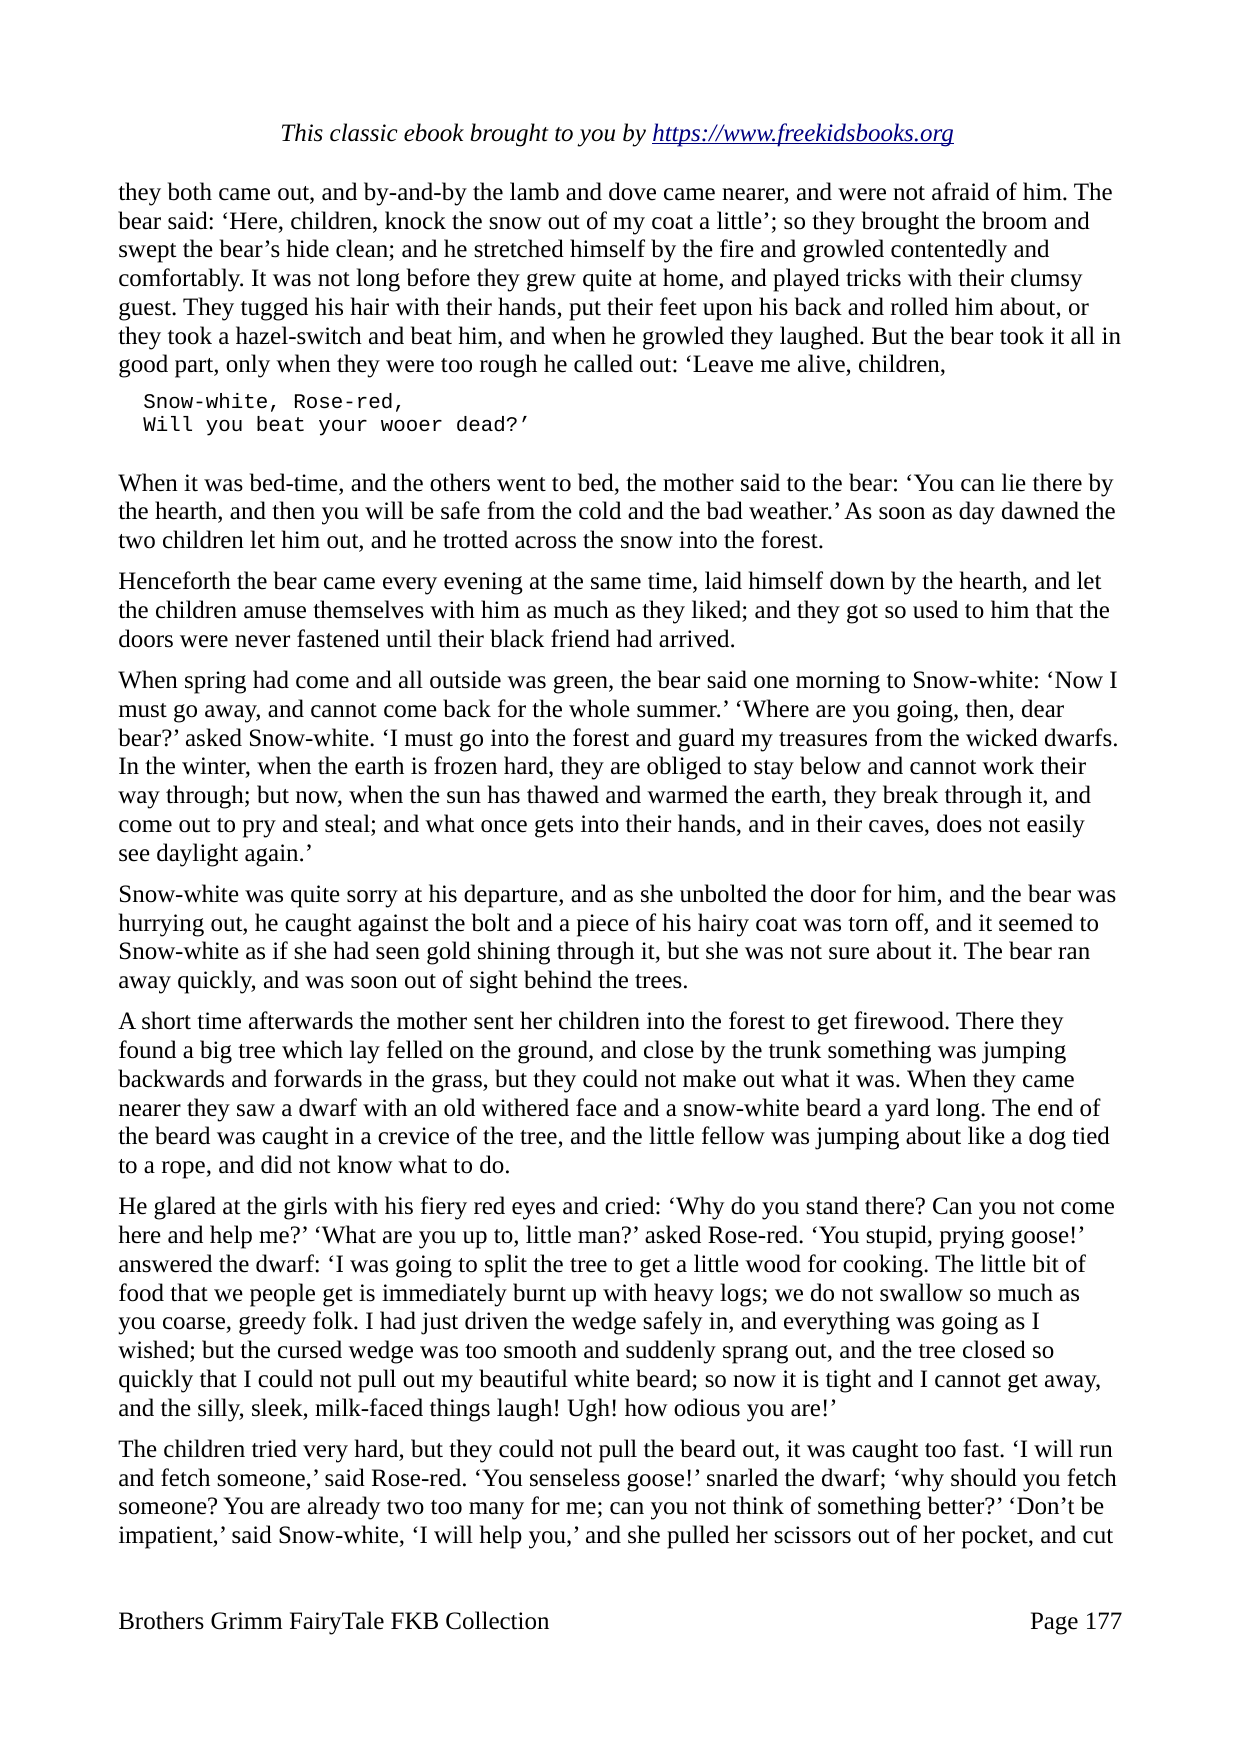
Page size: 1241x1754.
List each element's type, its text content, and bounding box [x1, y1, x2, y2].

text A short time afterwards the mother sent her children into the forest to get firewood. There they found a big tree which lay felled on the ground, and close by the trunk something was jumping backwards and forwards in the grass, but they could not make out what it was. When they came nearer they saw a dwarf with an old withered face and a snow-white beard a yard long. The end of the beard was caught in a crevice of the tree, and the little fellow was jumping about like a dog tied to a rope, and did not know what to do. [118, 1006, 1122, 1179]
text they both came out, and by-and-by the lamb and dove came nearer, and were not afraid of him. The bear said: ‘Here, children, knock the snow out of my coat a little’; so they brought the broom and swept the bear’s hide clean; and he stretched himself by the fire and growled contentedly and comfortably. It was not long before they grew quite at home, and played tricks with their clumsy guest. They tugged his hair with their hands, put their feet upon his back and rolled him about, or they took a hazel-switch and beat him, and when he growled they laughed. But the bear took it all in good part, only when they were too rough he called out: ‘Leave me alive, children, [118, 177, 1122, 378]
text Will you beat your wooer dead?’ [118, 414, 1122, 438]
text The children tried very hard, but they could not pull the beard out, it was caught too fast. ‘I will run and fetch someone,’ said Rose-red. ‘You senseless goose!’ snarled the dwarf; ‘why should you fetch someone? You are already two too many for me; can you not think of something better?’ ‘Don’t be impatient,’ said Snow-white, ‘I will help you,’ and she pulled her scissors out of her pocket, and cut [118, 1434, 1122, 1549]
text Snow-white was quite sorry at his departure, and as she unbolted the door for him, and the bear was hurrying out, he caught against the bolt and a piece of his hairy coat was torn off, and it seemed to Snow-white as if she had seen gold shining through it, but she was not sure about it. The bear ran away quickly, and was soon out of sight behind the trees. [118, 879, 1122, 994]
text He glared at the girls with his fiery red eyes and cried: ‘Why do you stand there? Can you not come here and help me?’ ‘What are you up to, little man?’ asked Rose-red. ‘You stupid, prying goose!’ answered the dwarf: ‘I was going to split the tree to get a little wood for cooking. The little bit of food that we people get is immediately burnt up with heavy logs; we do not swallow so much as you coarse, greedy folk. I had just driven the wedge safely in, and everything was going as I wished; but the cursed wedge was too smooth and suddenly sprang out, and the tree closed so quickly that I could not pull out my beautiful white beard; so now it is tight and I cannot get away, and the silly, sleek, milk-faced things laugh! Ugh! how odious you are!’ [118, 1191, 1122, 1421]
text When it was bed-time, and the others went to bed, the mother said to the bear: ‘You can lie there by the hearth, and then you will be safe from the cold and the bad weather.’ As soon as day dawned the two children let him out, and he trotted across the snow into the forest. [118, 468, 1122, 554]
text When spring had come and all outside was green, the bear said one morning to Snow-white: ‘Now I must go away, and cannot come back for the whole summer.’ ‘Where are you going, then, dear bear?’ asked Snow-white. ‘I must go into the forest and guard my treasures from the wicked dwarfs. In the winter, when the earth is frozen hard, they are obliged to stay below and cannot work their way through; but now, when the sun has thawed and warmed the earth, they break through it, and come out to pry and steal; and what once gets into their hands, and in their caves, does not easily see daylight again.’ [118, 665, 1122, 866]
text Snow-white, Rose-red, [118, 391, 1122, 414]
text Henceforth the bear came every evening at the same time, laid himself down by the hearth, and let the children amuse themselves with him as much as they liked; and they got so used to him that the doors were never fastened until their black friend had arrived. [118, 566, 1122, 653]
